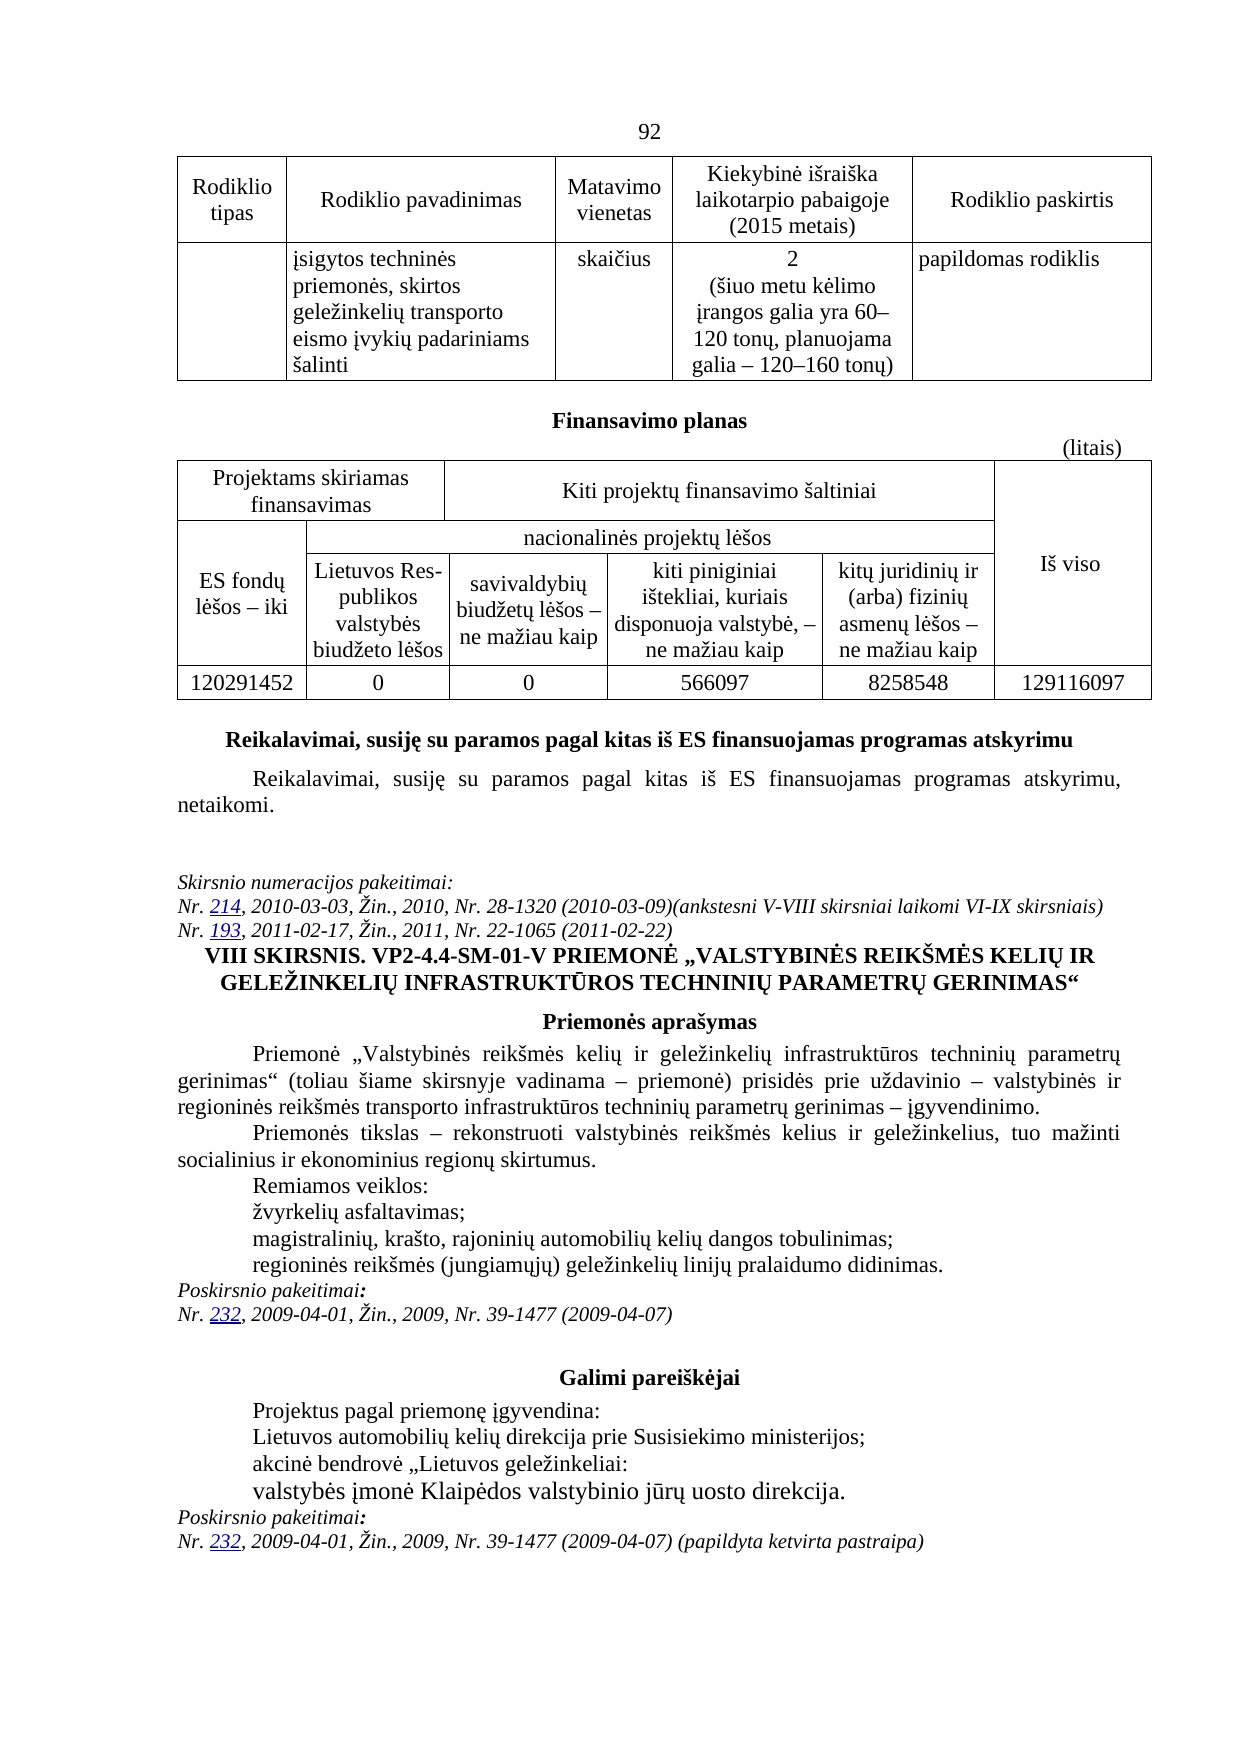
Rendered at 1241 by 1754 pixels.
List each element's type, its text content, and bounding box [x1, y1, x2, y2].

text Nr. 232, 2009-04-01, Žin., 2009, Nr. 39-1477 (2009-04-07) [177, 1302, 1122, 1326]
table_cell 2 (šiuo metu kėlimo įrangos galia yra 60–120 tonų, planuojama galia – 120–160 tonų) [673, 243, 912, 380]
table_cell kitų juridinių ir (arba) fizinių asmenų lėšos – ne mažiau kaip [823, 554, 994, 665]
table_header Matavimo vienetas [556, 157, 672, 242]
text žvyrkelių asfaltavimas; [177, 1198, 1122, 1225]
table_cell Lietuvos Res­publikos valstybės biudžeto lėšos [307, 554, 449, 665]
table_cell 8258548 [823, 666, 994, 699]
text Lietuvos automobilių kelių direkcija prie Susisiekimo ministerijos; [177, 1423, 1122, 1450]
text Finansavimo planas [177, 408, 1122, 434]
table_cell 120291452 [178, 666, 306, 699]
table_cell įsigytos techninės priemonės, skirtos geležinkelių transporto eismo įvykių padariniams šalinti [287, 243, 555, 380]
table_header Iš viso [995, 461, 1151, 665]
text Nr. 214, 2010-03-03, Žin., 2010, Nr. 28-1320 (2010-03-09)(ankstesni V-VIII skirsniai laikomi VI-IX skirsniais) [177, 894, 1122, 918]
text valstybės įmonė Klaipėdos valstybinio jūrų uosto direkcija. [177, 1476, 1122, 1505]
text Galimi pareiškėjai [177, 1364, 1122, 1391]
table_cell [178, 243, 286, 380]
text Priemonės aprašymas [177, 1008, 1122, 1034]
text regioninės reikšmės (jungiamųjų) geležinkelių linijų pralaidumo didinimas. [177, 1251, 1122, 1277]
text akcinė bendrovė „Lietuvos geležinkeliai: [177, 1450, 1122, 1476]
table_header Kiekybinė išraiška laikotarpio pabaigoje (2015 metais) [673, 157, 912, 242]
text (litais) [177, 434, 1122, 460]
text Nr. 193, 2011-02-17, Žin., 2011, Nr. 22-1065 (2011-02-22) [177, 918, 1122, 942]
text Projektus pagal priemonę įgyvendina: [177, 1397, 1122, 1423]
subtitle Poskirsnio pakeitimai: [177, 1505, 1122, 1529]
table_cell savivaldybių biudžetų lėšos – ne mažiau kaip [450, 554, 607, 665]
text magistralinių, krašto, rajoninių automobilių kelių dangos tobulinimas; [177, 1225, 1122, 1251]
table_header Rodiklio paskirtis [913, 157, 1151, 242]
table_header Rodiklio pavadinimas [287, 157, 555, 242]
table_cell 566097 [608, 666, 822, 699]
table_cell 129116097 [995, 666, 1151, 699]
text Skirsnio numeracijos pakeitimai: [177, 870, 1122, 894]
table_cell 0 [307, 666, 449, 699]
text Remiamos veiklos: [177, 1172, 1122, 1198]
table_cell ES fondų lėšos – iki [178, 521, 306, 665]
table_cell skaičius [556, 243, 672, 380]
subtitle VIII SKIRSNIS. VP2-4.4-SM-01-V priemonė „VALSTYBINĖS REIKŠMĖS KELIŲ IR GELEŽINKELIŲ INFRASTRUKTŪROS TECHNINIŲ PARAMETRŲ GERINIMAS“ [177, 942, 1122, 995]
subtitle Poskirsnio pakeitimai: [177, 1277, 1122, 1302]
text Priemonė „Valstybinės reikšmės kelių ir geležinkelių infrastruktūros techninių parametrų gerinimas“ (toliau šiame skirsnyje vadinama – priemonė) prisidės prie uždavinio – valstybinės ir regioninės reikšmės transporto infrastruktūros techninių parametrų gerinimas – įgyvendinimo. [177, 1040, 1122, 1119]
text Reikalavimai, susiję su paramos pagal kitas iš ES finansuojamas programas atskyrimu [177, 726, 1122, 752]
table_cell kiti piniginiai ištekliai, kuriais disponuoja valstybė, – ne mažiau kaip [608, 554, 822, 665]
text Nr. 232, 2009-04-01, Žin., 2009, Nr. 39-1477 (2009-04-07) (papildyta ketvirta pastraipa) [177, 1529, 1122, 1553]
table_cell 0 [450, 666, 607, 699]
table_header Projektams skiriamas finansavimas [178, 461, 444, 520]
text Priemonės tikslas – rekonstruoti valstybinės reikšmės kelius ir geležinkelius, tuo mažinti socialinius ir ekonominius regionų skirtumus. [177, 1119, 1122, 1172]
table_cell papildomas rodiklis [913, 243, 1151, 380]
text Reikalavimai, susiję su paramos pagal kitas iš ES finansuojamas programas atskyrimu, netaikomi. [177, 765, 1122, 818]
table_cell nacionalinės projektų lėšos [307, 521, 994, 553]
table_header Kiti projektų finansavimo šaltiniai [445, 461, 994, 520]
table_header Rodiklio tipas [178, 157, 286, 242]
